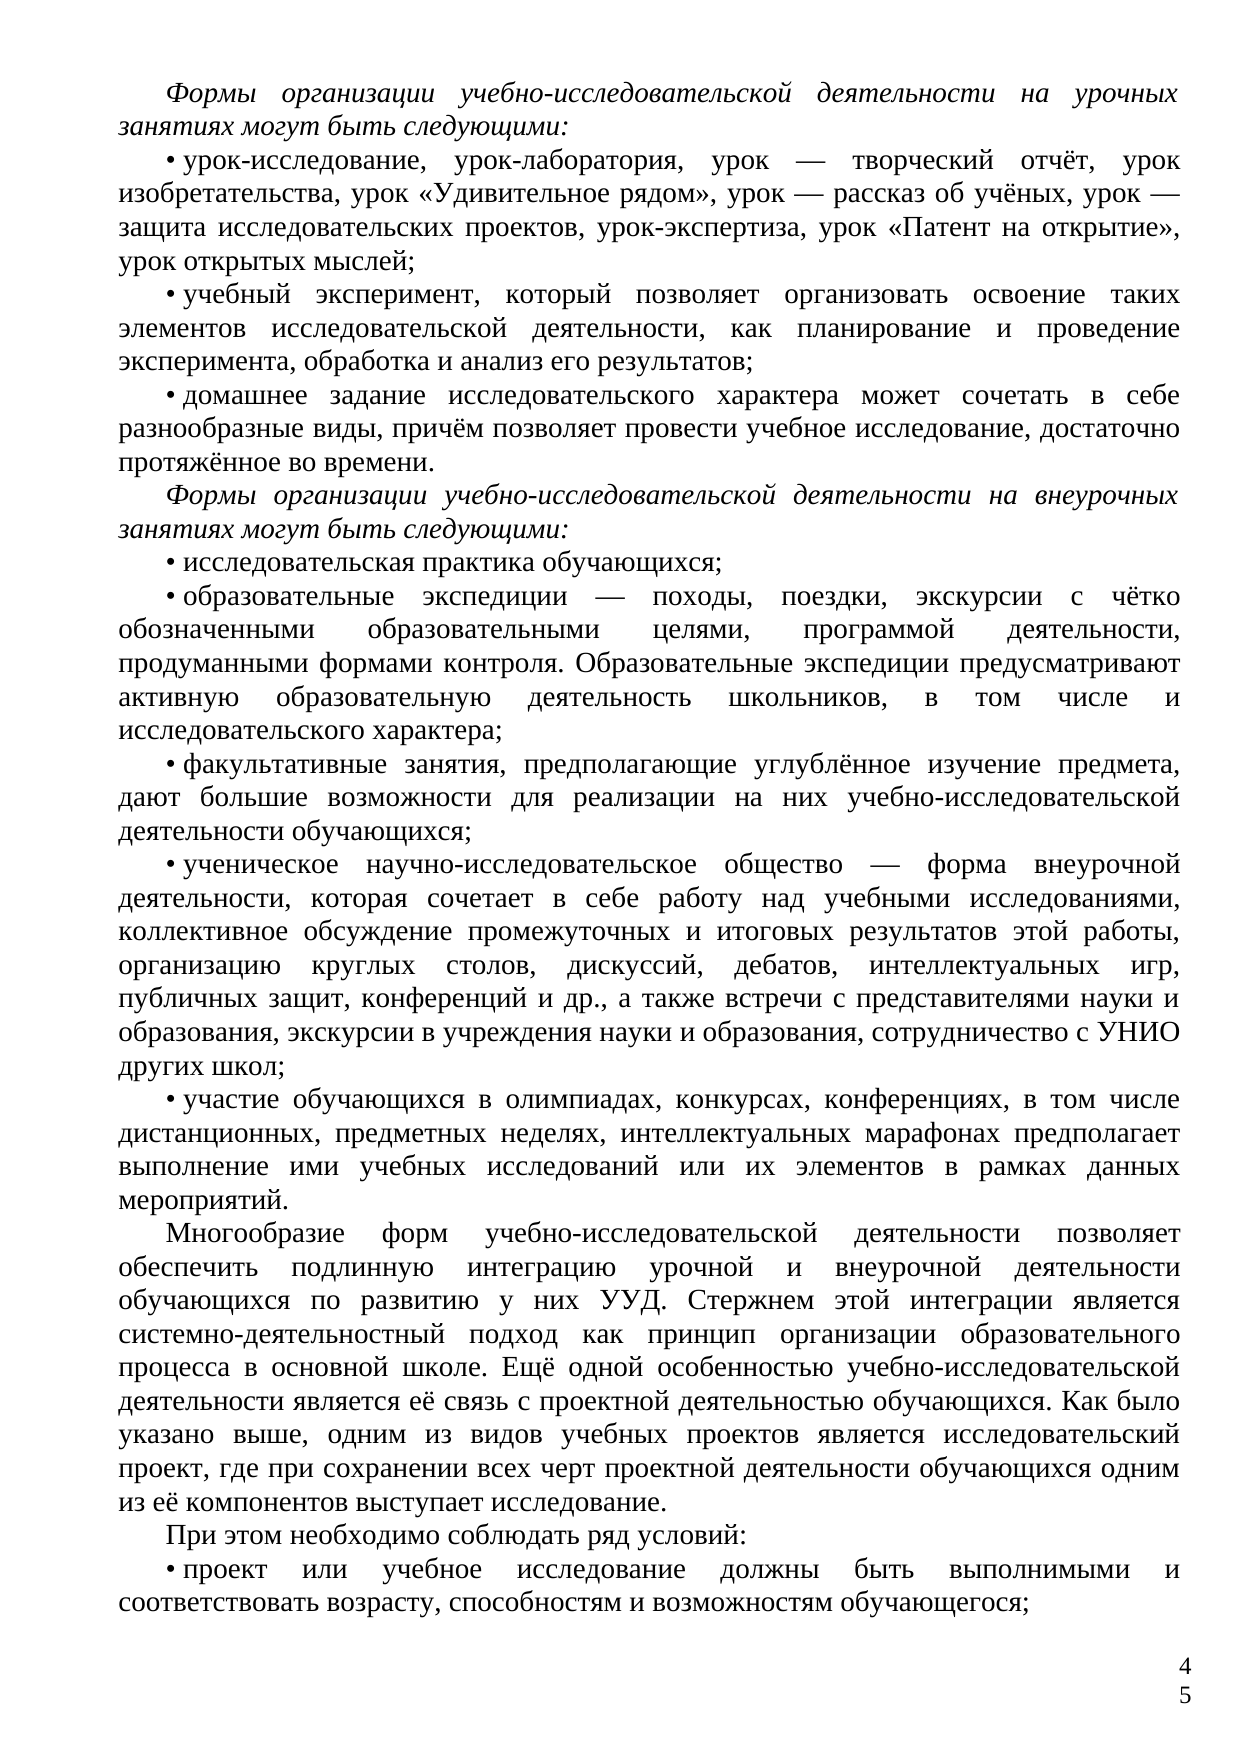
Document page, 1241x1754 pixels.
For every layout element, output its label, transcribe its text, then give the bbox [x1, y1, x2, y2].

text • факультативные занятия, предполагающие углублённое изучение предмета, дают большие возможности для реализации на них учебно-исследовательской деятельности обучающихся; [118, 746, 1181, 846]
text Формы организации учебно-исследовательской деятельности на урочных занятиях могут быть следующими: [118, 75, 1181, 142]
text При этом необходимо соблюдать ряд условий: [118, 1517, 1181, 1551]
text • исследовательская практика обучающихся; [118, 544, 1181, 578]
text • учебный эксперимент, который позволяет организовать освоение таких элементов исследовательской деятельности, как планирование и проведение эксперимента, обработка и анализ его результатов; [118, 276, 1181, 377]
text • проект или учебное исследование должны быть выполнимыми и соответствовать возрасту, способностям и возможностям обучающегося; [118, 1551, 1181, 1618]
text • участие обучающихся в олимпиадах, конкурсах, конференциях, в том числе дистанционных, предметных неделях, интеллектуальных марафонах предполагает выполнение ими учебных исследований или их элементов в рамках данных мероприятий. [118, 1081, 1181, 1215]
text Формы организации учебно-исследовательской деятельности на внеурочных занятиях могут быть следующими: [118, 477, 1181, 544]
text • урок-исследование, урок-лаборатория, урок — творческий отчёт, урок изобретательства, урок «Удивительное рядом», урок — рассказ об учёных, урок — защита исследовательских проектов, урок-экспертиза, урок «Патент на открытие», урок открытых мыслей; [118, 142, 1181, 276]
text • домашнее задание исследовательского характера может сочетать в себе разнообразные виды, причём позволяет провести учебное исследование, достаточно протяжённое во времени. [118, 377, 1181, 477]
text • ученическое научно-исследовательское общество — форма внеурочной деятельности, которая сочетает в себе работу над учебными исследованиями, коллективное обсуждение промежуточных и итоговых результатов этой работы, организацию круглых столов, дискуссий, дебатов, интеллектуальных игр, публичных защит, конференций и др., а также встречи с представителями науки и образования, экскурсии в учреждения науки и образования, сотрудничество с УНИО других школ; [118, 846, 1181, 1081]
text Многообразие форм учебно-исследовательской деятельности позволяет обеспечить подлинную интеграцию урочной и внеурочной деятельности обучающихся по развитию у них УУД. Стержнем этой интеграции является системно-деятельностный подход как принцип организации образовательного процесса в основной школе. Ещё одной особенностью учебно-исследовательской деятельности является её связь с проектной деятельностью обучающихся. Как было указано выше, одним из видов учебных проектов является исследовательский проект, где при сохранении всех черт проектной деятельности обучающихся одним из её компонентов выступает исследование. [118, 1215, 1181, 1517]
text • образовательные экспедиции — походы, поездки, экскурсии с чётко обозначенными образовательными целями, программой деятельности, продуманными формами контроля. Образовательные экспедиции предусматривают активную образовательную деятельность школьников, в том числе и исследовательского характера; [118, 578, 1181, 746]
